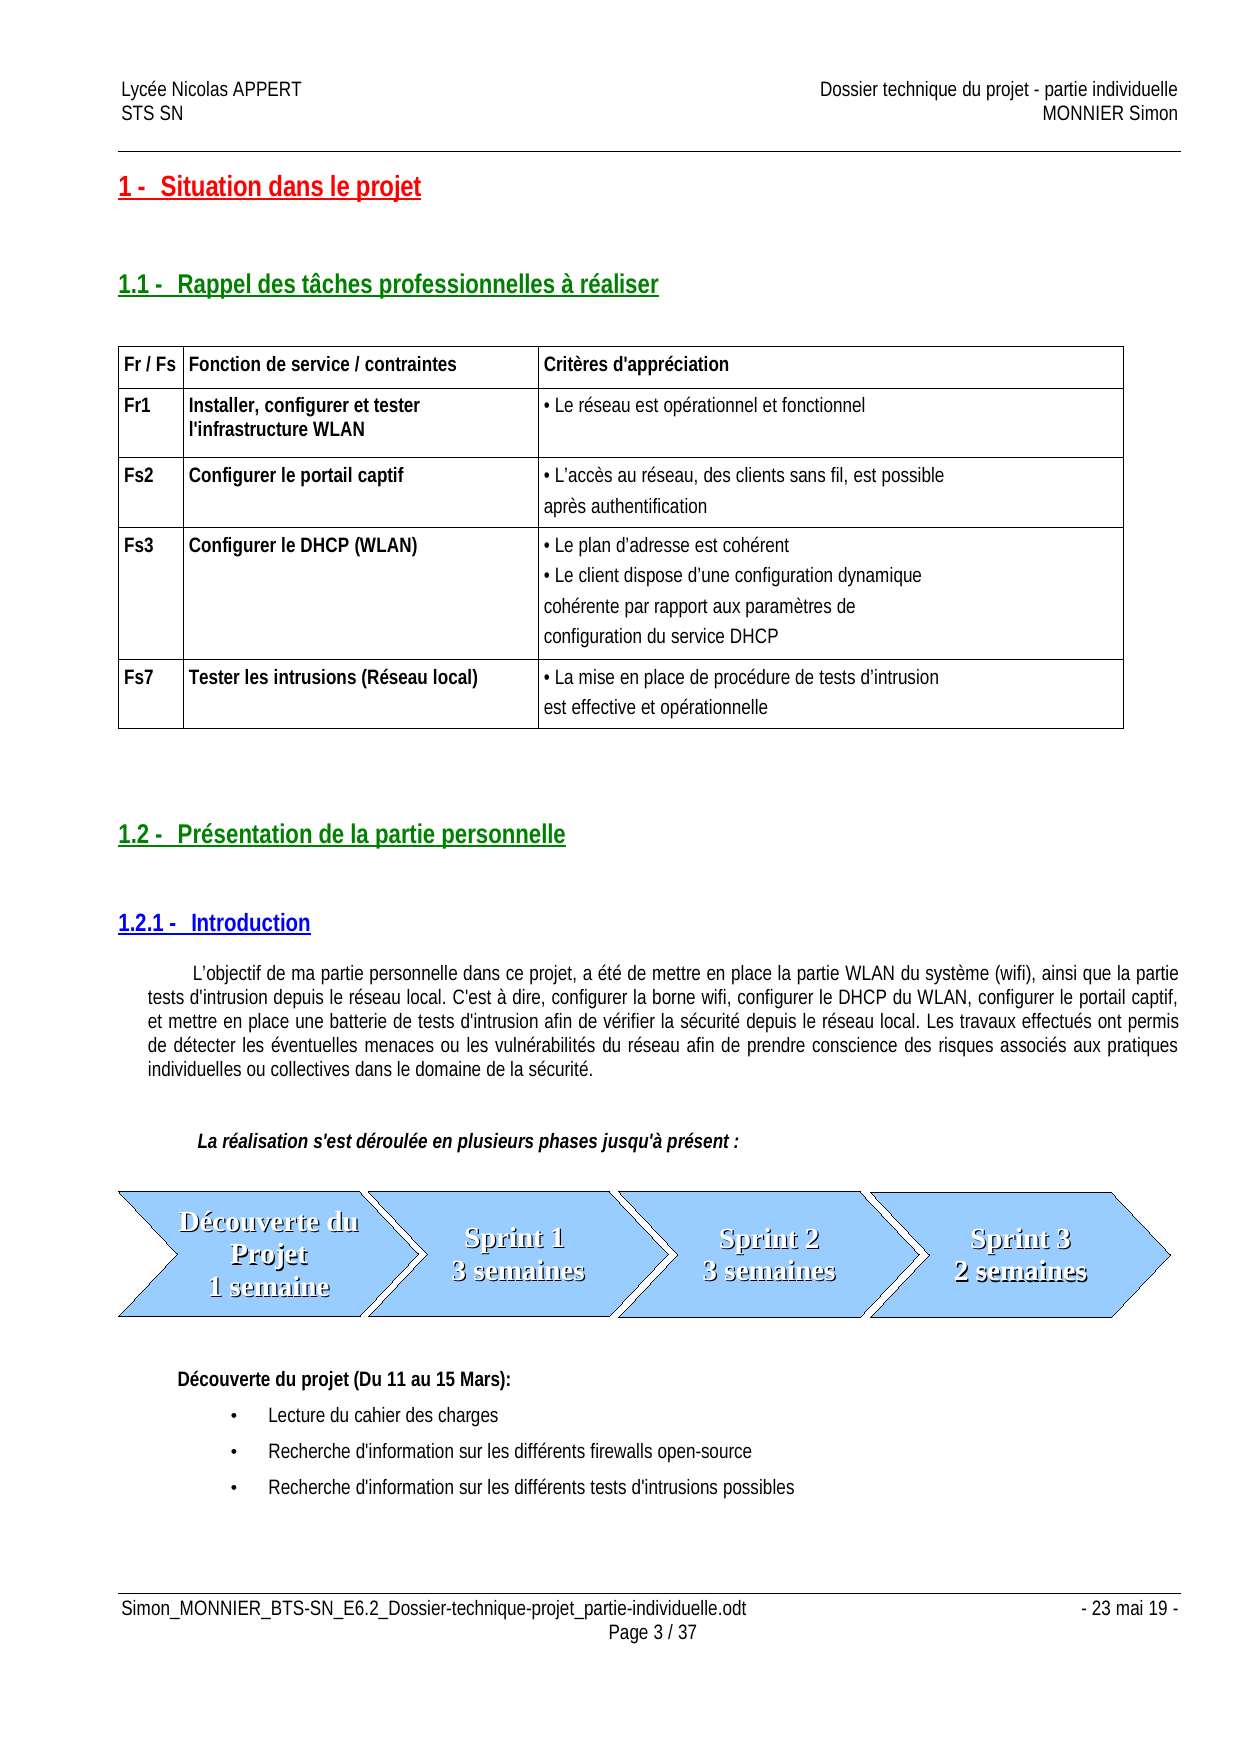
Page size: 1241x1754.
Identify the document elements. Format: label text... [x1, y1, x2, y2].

table_cell Fr1 [119, 389, 183, 457]
list Recherche d'information sur les différents firewalls open-source [231, 1439, 1181, 1463]
list L’objectif de ma partie personnelle dans ce projet, a été de mettre en place la partie WLAN du système (wifi), ainsi que la partie tests d'intrusion depuis le réseau local. C'est à dire, configurer la borne wifi, configurer le DHCP du WLAN, configurer le portail captif, et mettre en place une batterie de tests d'intrusion afin de vérifier la sécurité depuis le réseau local. Les travaux effectués ont permis de détecter les éventuelles menaces ou les vulnérabilités du réseau afin de prendre conscience des risques associés aux pratiques individuelles ou collectives dans le domaine de la sécurité. [118, 961, 1181, 1081]
table_cell Fs7 [119, 660, 183, 728]
list Lecture du cahier des charges [231, 1403, 1181, 1427]
table_cell • Le plan d’adresse est cohérent • Le client dispose d’une configuration dynamique cohérente par rapport aux paramètres de configuration du service DHCP [539, 528, 1123, 659]
subtitle Rappel des tâches professionnelles à réaliser [118, 268, 1181, 299]
table_cell Fs3 [119, 528, 183, 659]
subtitle Présentation de la partie personnelle [118, 818, 1181, 849]
table_header Critères d'appréciation [539, 347, 1123, 388]
table_cell Fs2 [119, 458, 183, 527]
table_cell • L’accès au réseau, des clients sans fil, est possible après authentification [539, 458, 1123, 527]
table_header Fr / Fs [119, 347, 183, 388]
text Découverte du projet (Du 11 au 15 Mars): [118, 1367, 1181, 1391]
subtitle Introduction [118, 908, 1181, 937]
table_cell • La mise en place de procédure de tests d’intrusion est effective et opérationnelle [539, 660, 1123, 728]
table_cell Configurer le portail captif [184, 458, 538, 527]
table_cell Installer, configurer et tester l'infrastructure WLAN [184, 389, 538, 457]
table_cell Configurer le DHCP (WLAN) [184, 528, 538, 659]
table_cell Tester les intrusions (Réseau local) [184, 660, 538, 728]
table_header Fonction de service / contraintes [184, 347, 538, 388]
subtitle Situation dans le projet [118, 169, 1181, 202]
text La réalisation s'est déroulée en plusieurs phases jusqu'à présent : [177, 1129, 1181, 1153]
list Recherche d'information sur les différents tests d'intrusions possibles [231, 1475, 1181, 1499]
table_cell • Le réseau est opérationnel et fonctionnel [539, 389, 1123, 457]
